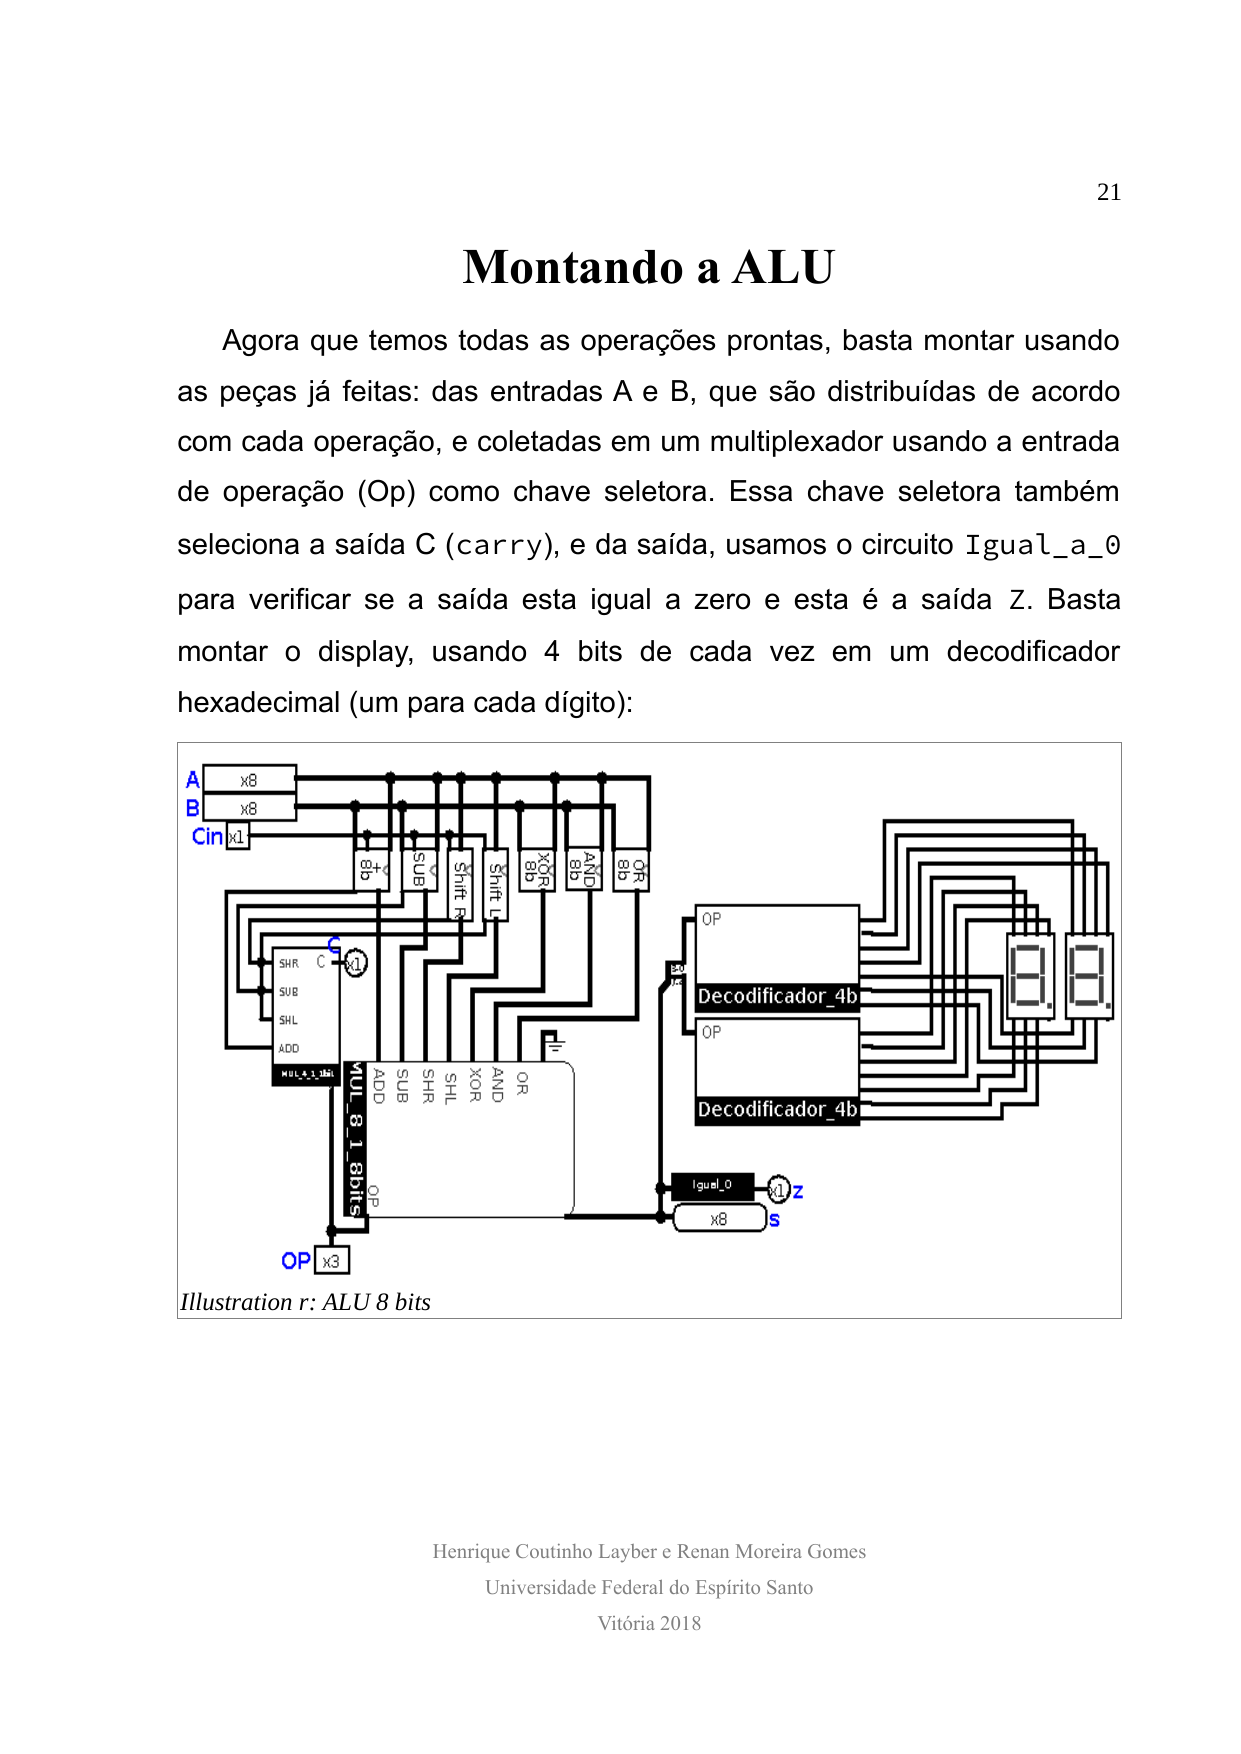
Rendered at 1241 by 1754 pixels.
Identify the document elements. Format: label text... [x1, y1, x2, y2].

text [178, 743, 1121, 1318]
text Montando a ALU [177, 237, 1122, 294]
text Illustration r: ALU 8 bits [180, 1282, 1119, 1315]
picture [180, 757, 1119, 1282]
text Agora que temos todas as operações prontas, basta montar usando as peças já feitas: das entradas A e B, que são distribuídas de acordo com cada operação, e coletadas em um multiplexador usando a entrada de operação (Op) como chave seletora. Essa chave seletora também seleciona a saída C (carry), e da saída, usamos o circuito Igual_a_0 para verificar se a saída esta igual a zero e esta é a saída Z. Basta montar o display, usando 4 bits de cada vez em um decodificador hexadecimal (um para cada dígito): [177, 323, 1122, 718]
